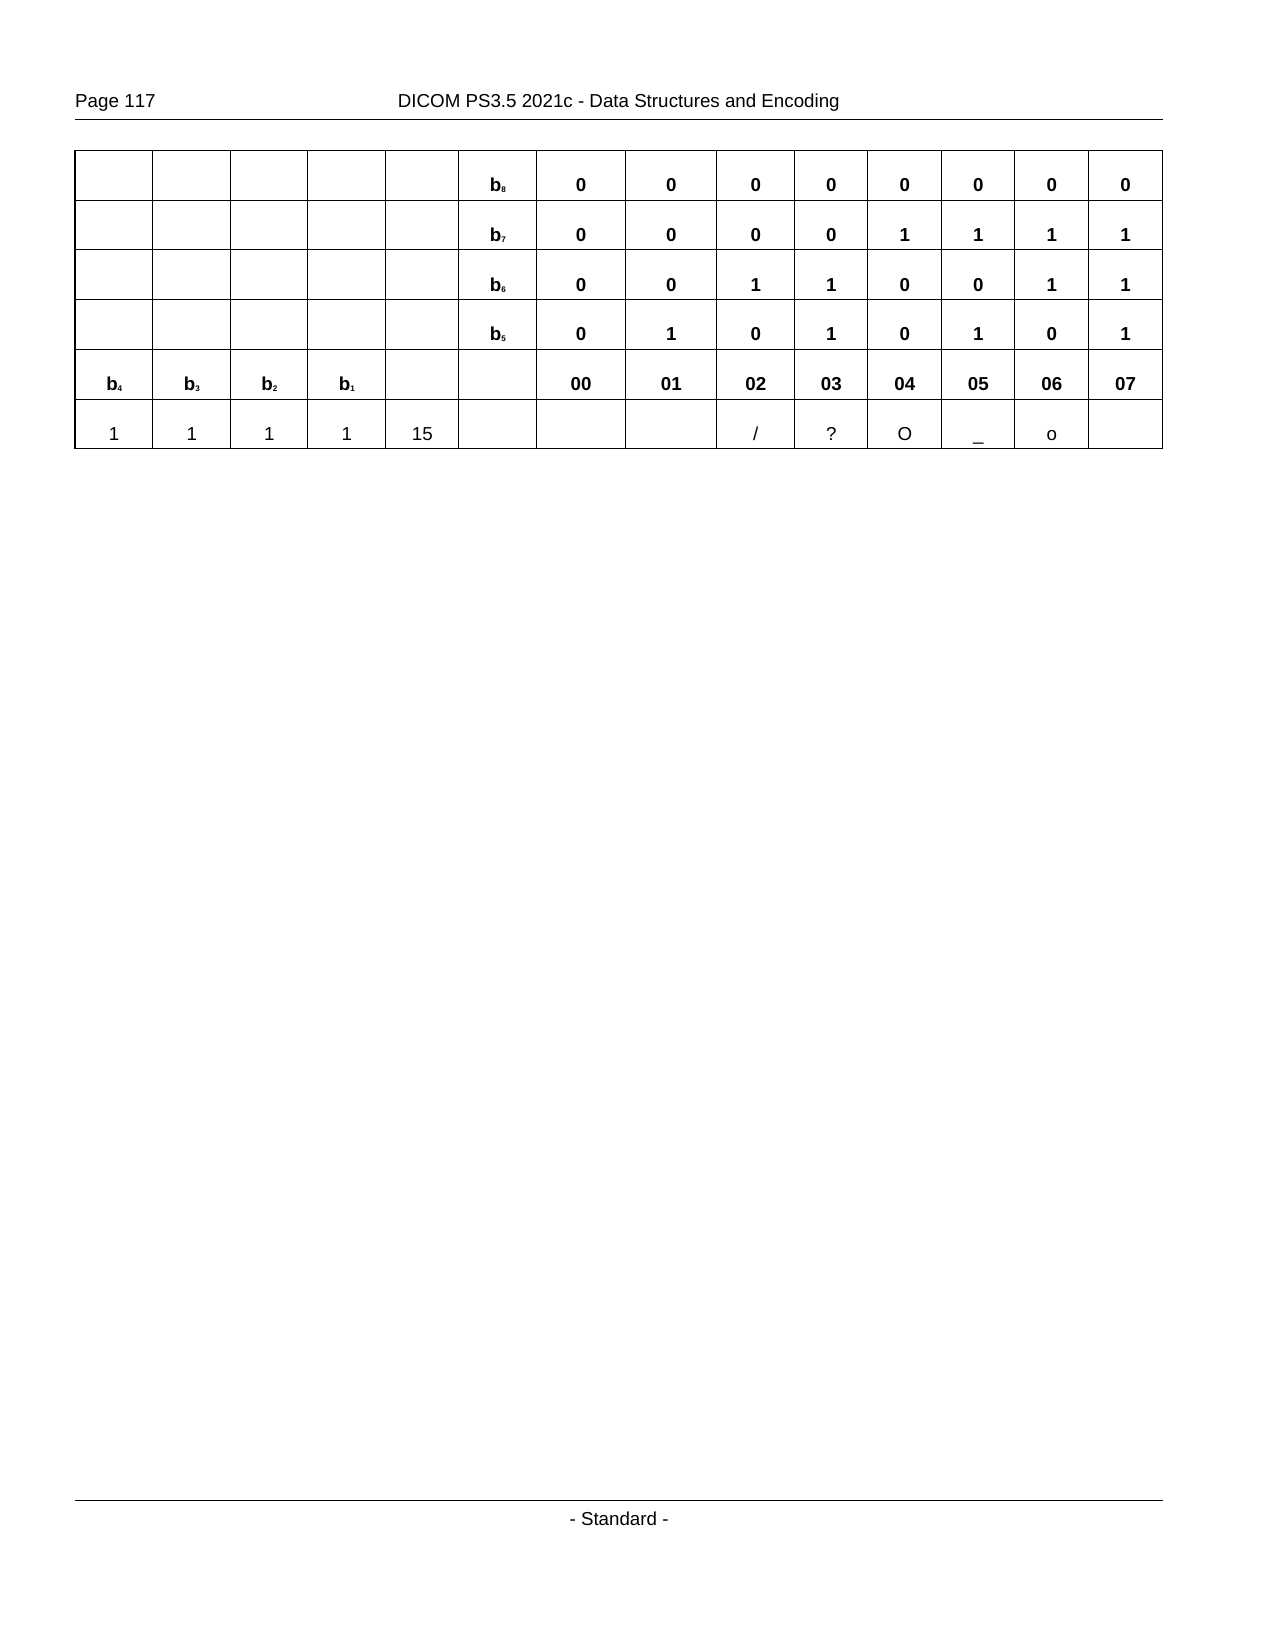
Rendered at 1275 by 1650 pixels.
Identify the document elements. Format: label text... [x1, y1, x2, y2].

table_cell ? [795, 400, 867, 448]
table_cell 0 [868, 250, 941, 299]
table_cell 04 [868, 350, 941, 398]
table_header 0 [1089, 151, 1162, 200]
table_cell / [717, 400, 794, 448]
table_header [231, 151, 307, 200]
table_cell [626, 400, 716, 448]
table_cell 15 [386, 400, 458, 448]
table_cell [308, 300, 385, 349]
table_header [76, 151, 152, 200]
table_cell 0 [717, 201, 794, 249]
table_cell 05 [942, 350, 1014, 398]
table_header 0 [717, 151, 794, 200]
table_cell o [1015, 400, 1088, 448]
table_cell [153, 250, 230, 299]
table_cell 0 [537, 201, 625, 249]
table_cell 1 [868, 201, 941, 249]
table_cell b3 [153, 350, 230, 398]
table_cell [459, 400, 536, 448]
table_header [386, 151, 458, 200]
table_cell [231, 300, 307, 349]
table_cell [231, 250, 307, 299]
table_cell 1 [1089, 300, 1162, 349]
table_cell [76, 250, 152, 299]
table_header 0 [626, 151, 716, 200]
table_cell [76, 300, 152, 349]
table_cell 1 [795, 300, 867, 349]
table_cell [386, 300, 458, 349]
table_cell 1 [1089, 250, 1162, 299]
table_cell 0 [1015, 300, 1088, 349]
table_cell [308, 201, 385, 249]
table_cell [386, 201, 458, 249]
table_cell 1 [76, 400, 152, 448]
table_cell b4 [76, 350, 152, 398]
table_cell b1 [308, 350, 385, 398]
table_cell 00 [537, 350, 625, 398]
table_cell 02 [717, 350, 794, 398]
table_cell b2 [231, 350, 307, 398]
table_cell 1 [153, 400, 230, 448]
table_cell [308, 250, 385, 299]
table_cell 01 [626, 350, 716, 398]
table_cell 0 [626, 201, 716, 249]
table_header 0 [942, 151, 1014, 200]
table_cell [386, 250, 458, 299]
table_cell 1 [231, 400, 307, 448]
table_cell b5 [459, 300, 536, 349]
table_cell [537, 400, 625, 448]
table_cell 1 [1089, 201, 1162, 249]
table_cell 1 [942, 300, 1014, 349]
table_cell b6 [459, 250, 536, 299]
table_cell [386, 350, 458, 398]
table_cell [231, 201, 307, 249]
table_cell b7 [459, 201, 536, 249]
table_cell 03 [795, 350, 867, 398]
table_cell [153, 201, 230, 249]
table_header [308, 151, 385, 200]
table_cell [153, 300, 230, 349]
table_cell 06 [1015, 350, 1088, 398]
table_cell 0 [537, 300, 625, 349]
table_header 0 [868, 151, 941, 200]
table_cell [1089, 400, 1162, 448]
table_cell 0 [795, 201, 867, 249]
table_cell 1 [308, 400, 385, 448]
table_cell [76, 201, 152, 249]
table_cell 0 [942, 250, 1014, 299]
table_cell _ [942, 400, 1014, 448]
table_header 0 [537, 151, 625, 200]
table_cell O [868, 400, 941, 448]
table_cell 0 [537, 250, 625, 299]
table_header 0 [795, 151, 867, 200]
table_cell 1 [1015, 250, 1088, 299]
table_cell 0 [717, 300, 794, 349]
table_cell 1 [942, 201, 1014, 249]
table_cell 0 [868, 300, 941, 349]
table_cell 1 [626, 300, 716, 349]
table_cell 1 [795, 250, 867, 299]
table_cell [459, 350, 536, 398]
table_header b8 [459, 151, 536, 200]
table_cell 1 [717, 250, 794, 299]
table_cell 0 [626, 250, 716, 299]
table_header [153, 151, 230, 200]
table_cell 1 [1015, 201, 1088, 249]
table_header 0 [1015, 151, 1088, 200]
table_cell 07 [1089, 350, 1162, 398]
